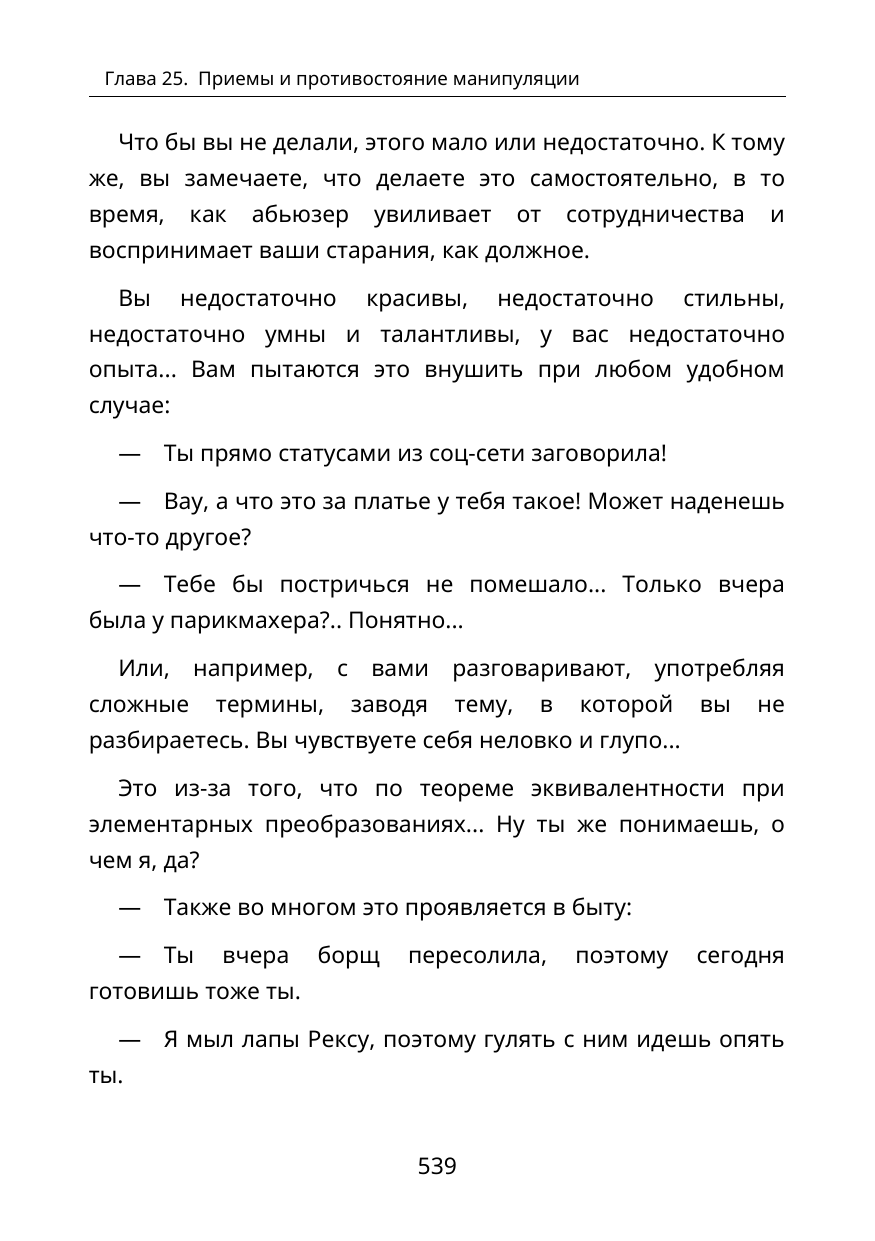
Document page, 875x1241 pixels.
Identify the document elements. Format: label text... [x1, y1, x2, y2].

text Вы недостаточно красивы, недостаточно стильны, недостаточно умны и талантливы, у вас недостаточно опыта... Вам пытаются это внушить при любом удобном случае: [88, 282, 786, 421]
text Это из-за того, что по теореме эквивалентности при элементарных преобразованиях... Ну ты же понимаешь, о чем я, да? [88, 772, 786, 875]
list Ты прямо статусами из соц-сети заговорила! [88, 437, 786, 468]
list Вау, а что это за платье у тебя такое! Может наденешь что-то другое? [88, 485, 786, 552]
text Или, например, с вами разговаривают, употребляя сложные термины, заводя тему, в которой вы не разбираетесь. Вы чувствуете себя неловко и глупо... [88, 652, 786, 755]
list Ты вчера борщ пересолила, поэтому сегодня готовишь тоже ты. [88, 939, 786, 1006]
list Тебе бы постричься не помешало... Только вчера была у парикмахера?.. Понятно... [88, 568, 786, 636]
text Что бы вы не делали, этого мало или недостаточно. К тому же, вы замечаете, что делаете это самостоятельно, в то время, как абьюзер увиливает от сотрудничества и воспринимает ваши старания, как должное. [88, 126, 786, 265]
list Я мыл лапы Рексу, поэтому гулять с ним идешь опять ты. [88, 1023, 786, 1090]
list Также во многом это проявляется в быту: [88, 891, 786, 922]
